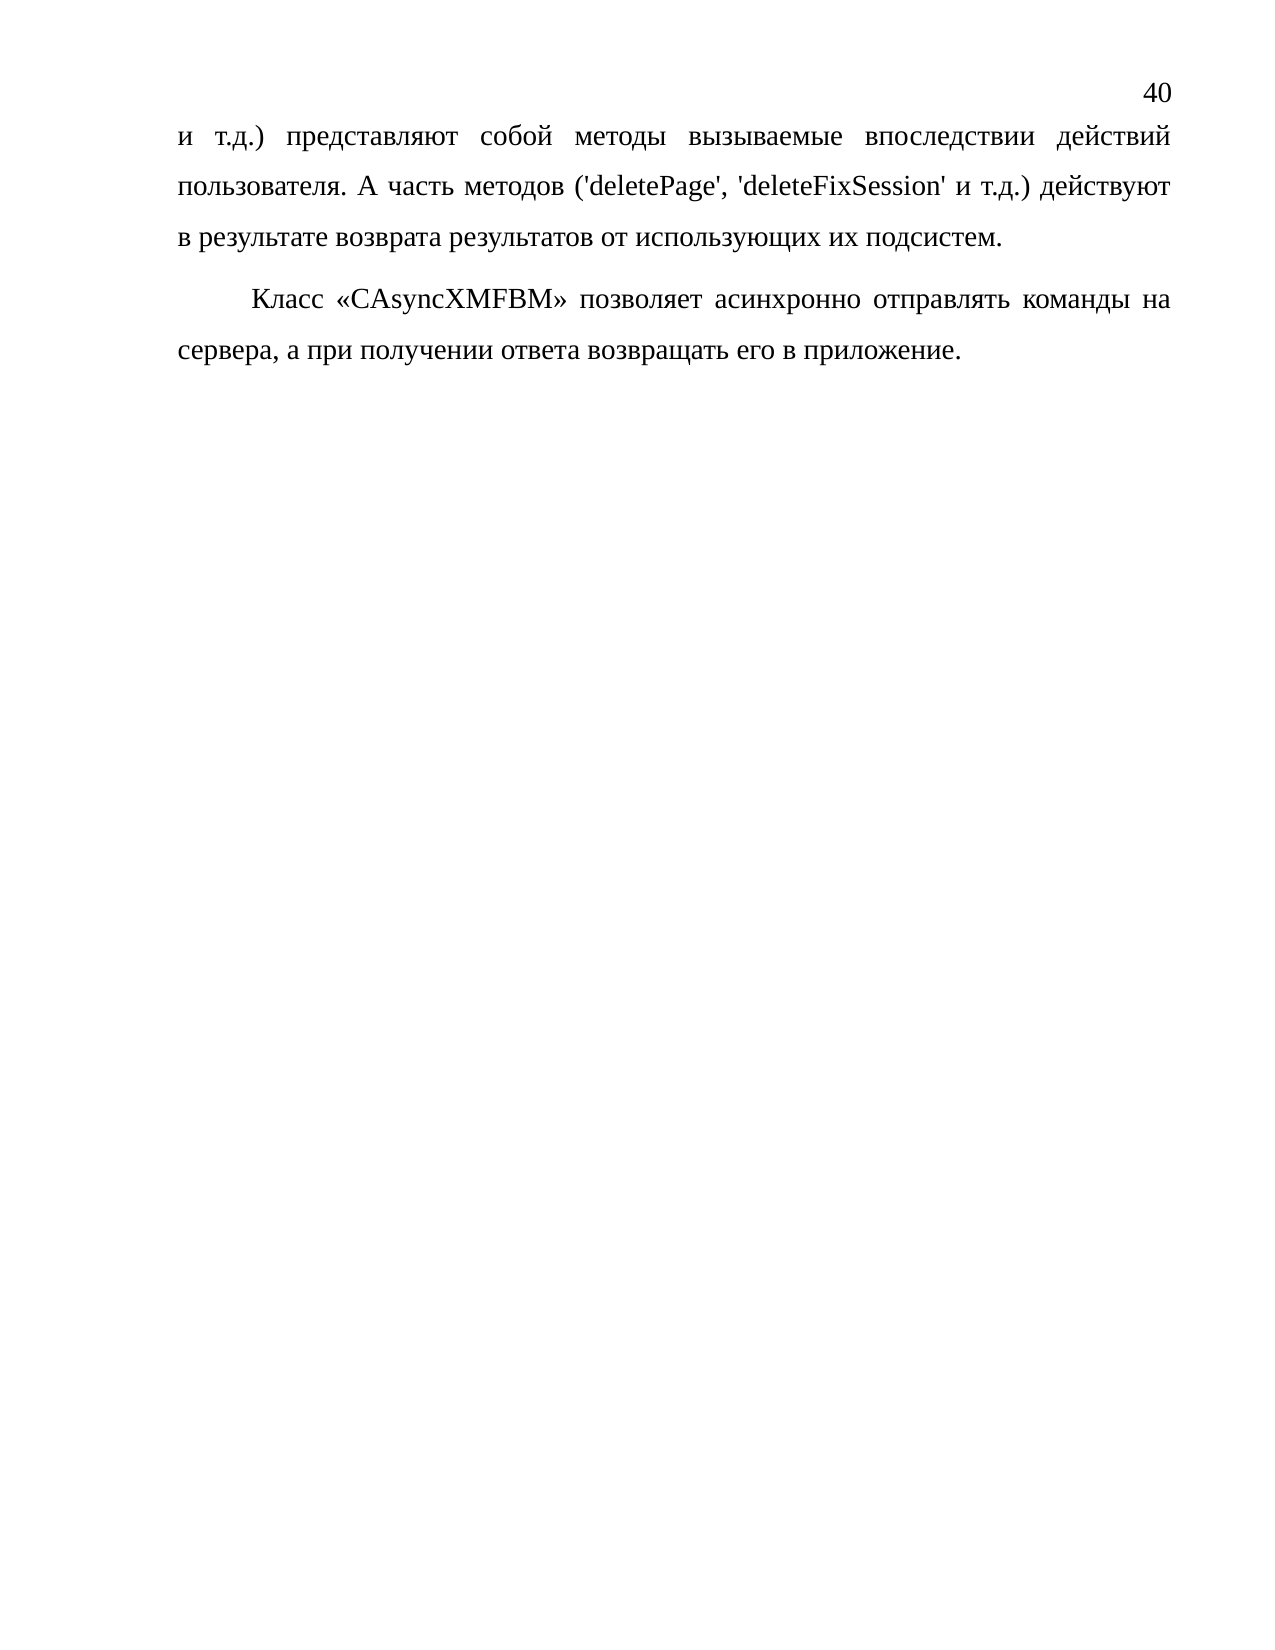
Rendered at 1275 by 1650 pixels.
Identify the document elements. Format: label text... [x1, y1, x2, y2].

text Класс «CAsyncXMFBM» позволяет асинхронно отправлять команды на сервера, а при получении ответа возвращать его в приложение. [177, 282, 1172, 365]
text и т.д.) представляют собой методы вызываемые впоследствии действий пользователя. А часть методов ('deletePage', 'deleteFixSession' и т.д.) действуют в результате возврата результатов от использующих их подсистем. [177, 118, 1172, 252]
